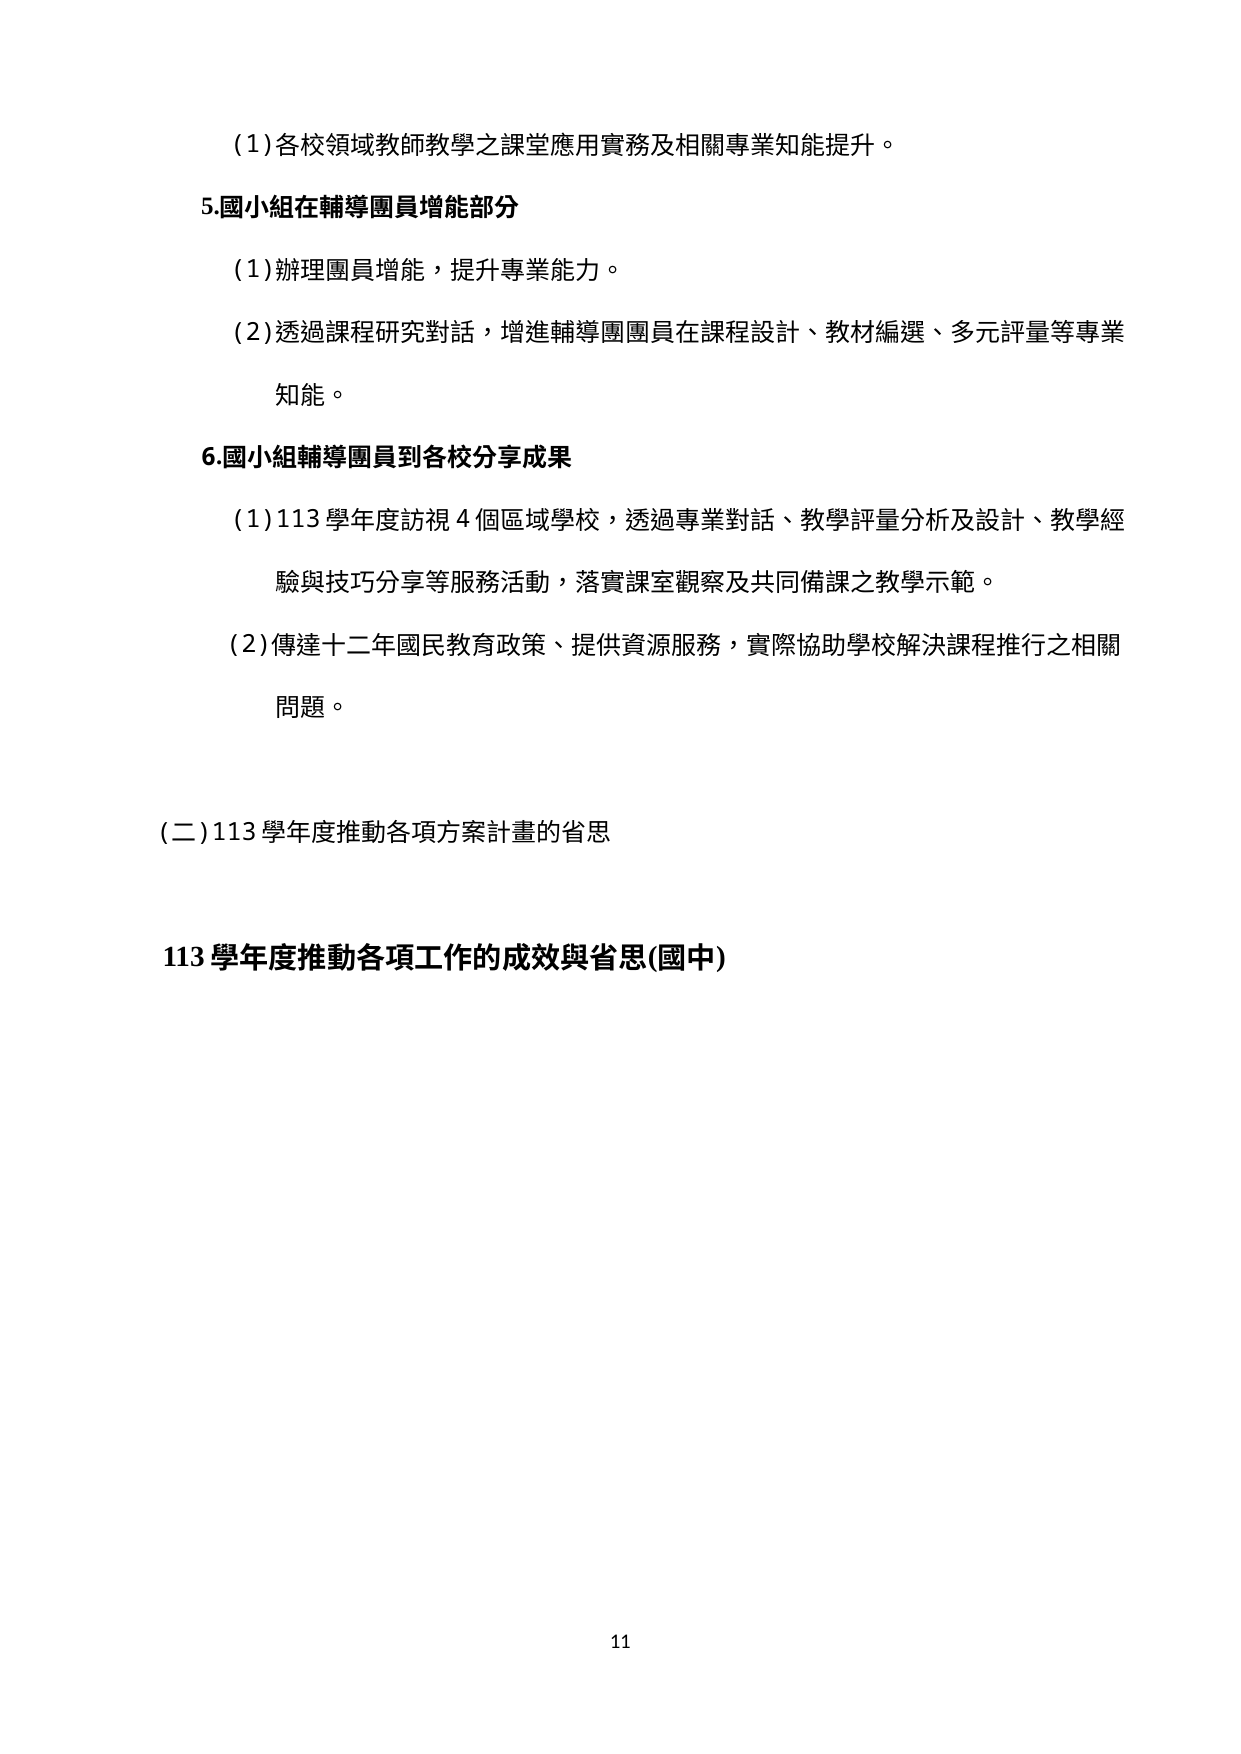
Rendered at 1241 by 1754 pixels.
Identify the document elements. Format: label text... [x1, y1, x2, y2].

text (二)113學年度推動各項方案計畫的省思 [112, 789, 1128, 852]
text 5.國小組在輔導團員增能部分 [112, 164, 1128, 227]
text (2)透過課程研究對話，增進輔導團團員在課程設計、教材編選、多元評量等專業知能。 [230, 289, 1128, 414]
text (1)113學年度訪視4個區域學校，透過專業對話、教學評量分析及設計、教學經驗與技巧分享等服務活動，落實課室觀察及共同備課之教學示範。 [230, 477, 1128, 602]
text (1)各校領域教師教學之課堂應用實務及相關專業知能提升。 [112, 102, 1128, 164]
text (1)辦理團員增能，提升專業能力。 [230, 227, 1128, 289]
text (2)傳達十二年國民教育政策、提供資源服務，實際協助學校解決課程推行之相關問題。 [226, 602, 1128, 727]
text 113學年度推動各項工作的成效與省思(國中) [162, 914, 1128, 977]
text 6.國小組輔導團員到各校分享成果 [112, 414, 1128, 477]
